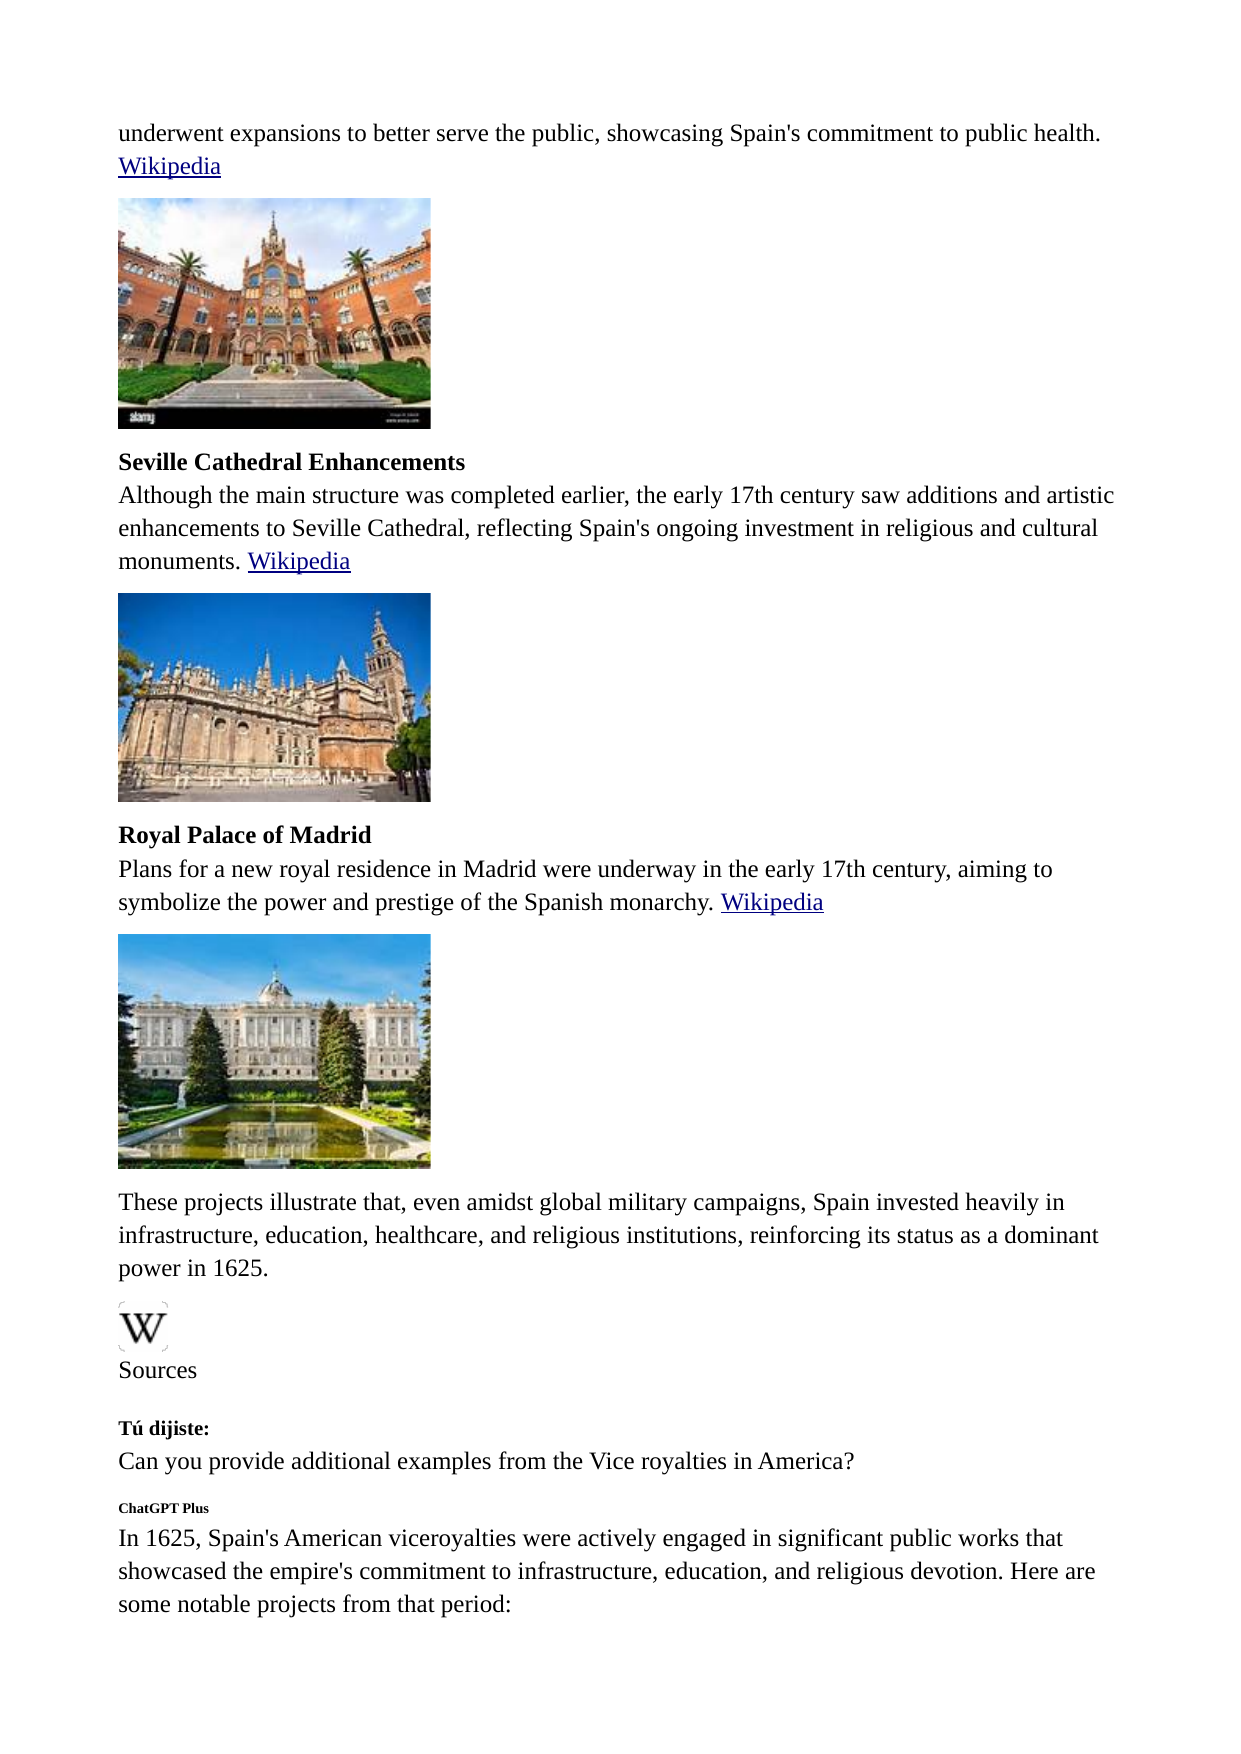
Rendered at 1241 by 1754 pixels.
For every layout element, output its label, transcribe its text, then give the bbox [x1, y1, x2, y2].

picture [118, 593, 431, 802]
picture [118, 934, 431, 1169]
text These projects illustrate that, even amidst global military campaigns, Spain invested heavily in infrastructure, education, healthcare, and religious institutions, reinforcing its status as a dominant power in 1625. [118, 1187, 1122, 1282]
text underwent expansions to better serve the public, showcasing Spain's commitment to public health. Wikipedia [118, 118, 1122, 180]
text Sources [118, 1355, 1122, 1384]
text Seville Cathedral Enhancements Although the main structure was completed earlier, the early 17th century saw additions and artistic enhancements to Seville Cathedral, reflecting Spain's ongoing investment in religious and cultural monuments. Wikipedia [118, 447, 1122, 575]
text Can you provide additional examples from the Vice royalties in America? [118, 1446, 1122, 1474]
picture [118, 1301, 169, 1352]
subtitle ChatGPT Plus [118, 1500, 1122, 1516]
text In 1625, Spain's American viceroyalties were actively engaged in significant public works that showcased the empire's commitment to infrastructure, education, and religious devotion. Here are some notable projects from that period: [118, 1523, 1122, 1617]
text Royal Palace of Madrid Plans for a new royal residence in Madrid were underway in the early 17th century, aiming to symbolize the power and prestige of the Spanish monarchy. Wikipedia [118, 821, 1122, 915]
picture [118, 198, 431, 429]
subtitle Tú dijiste: [118, 1416, 1122, 1439]
